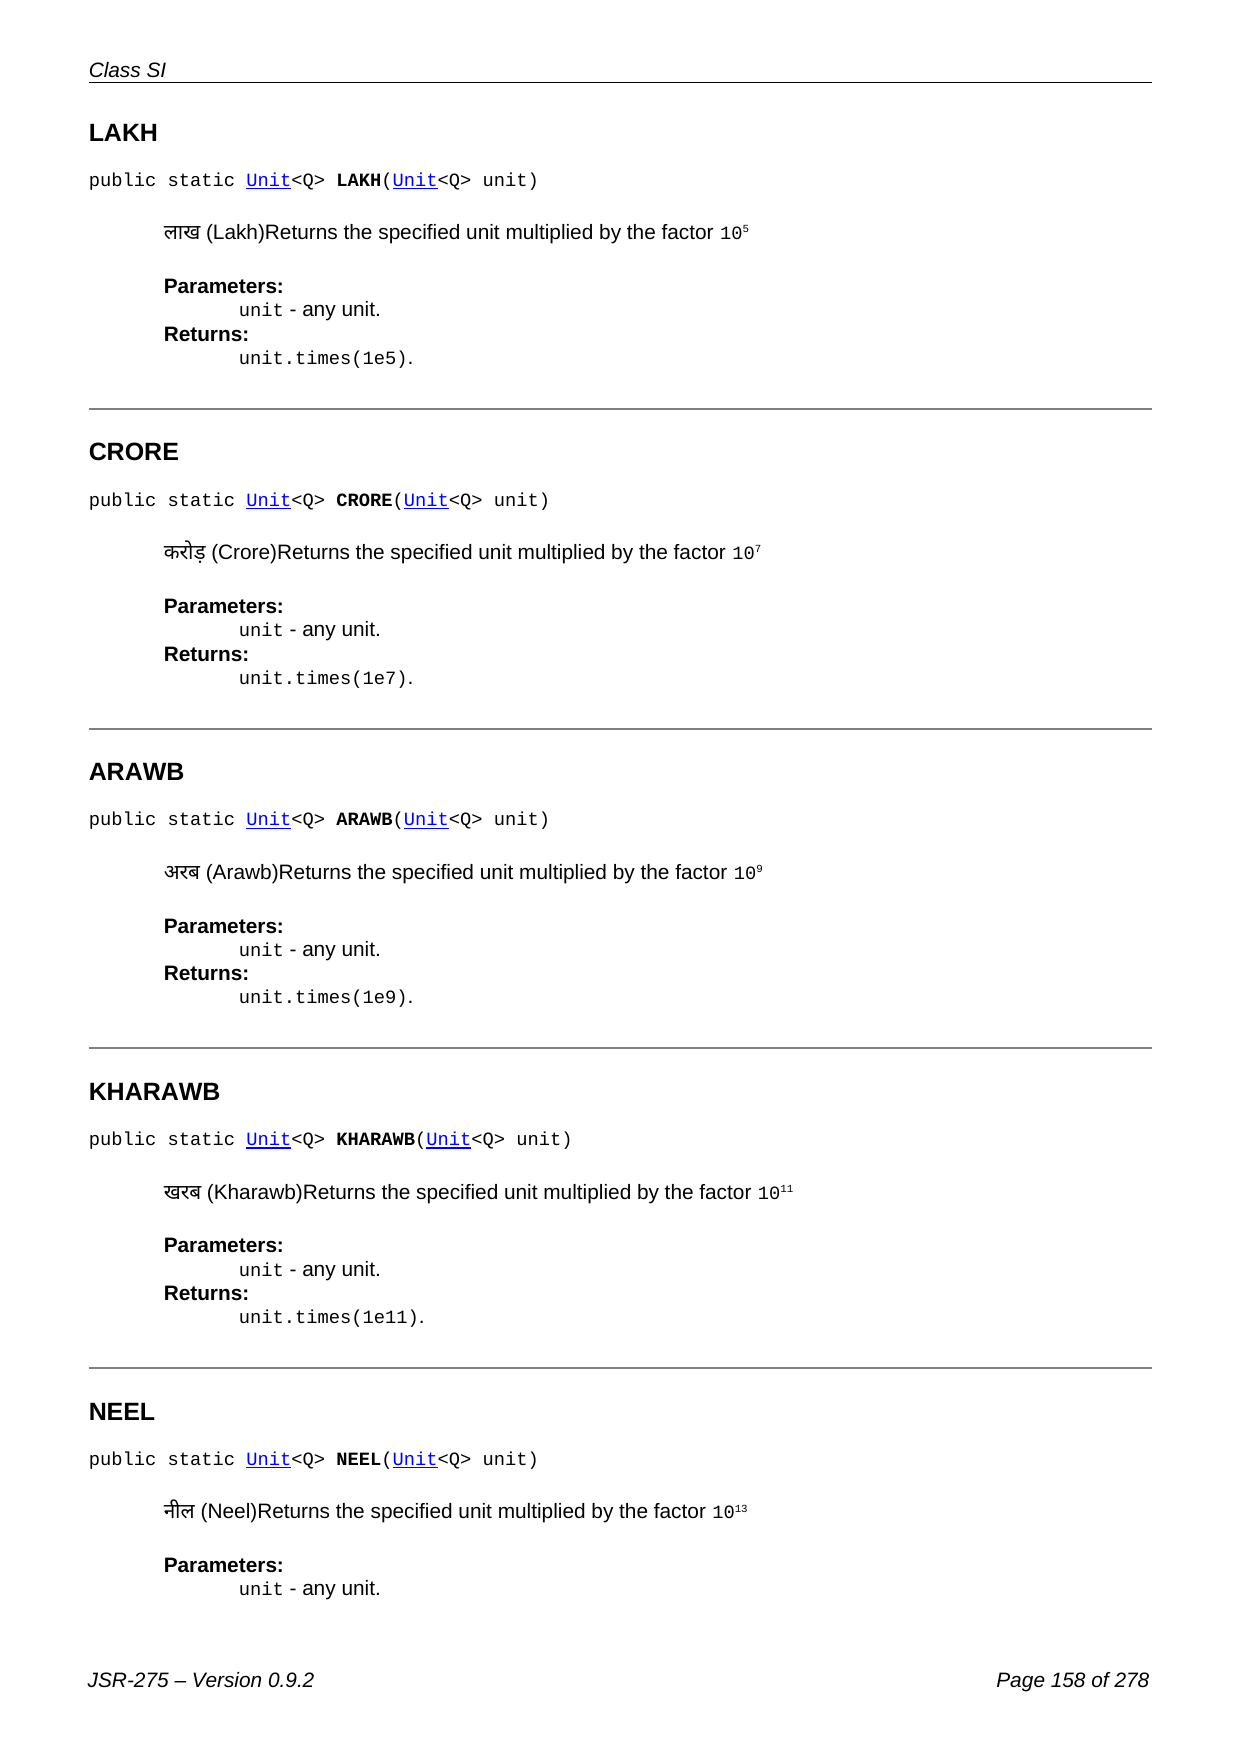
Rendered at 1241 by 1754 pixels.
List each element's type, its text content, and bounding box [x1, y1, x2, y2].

text Parameters: [163, 594, 1152, 618]
subtitle KHARAWB [88, 1078, 1152, 1106]
text public static Unit<Q> NEEL(Unit<Q> unit) [88, 1450, 1152, 1471]
subtitle LAKH [88, 118, 1152, 146]
text Parameters: [163, 1554, 1152, 1577]
text unit.times(1e7). [238, 665, 1152, 690]
text unit - any unit. [238, 1577, 1152, 1601]
subtitle CRORE [88, 438, 1152, 466]
text public static Unit<Q> CRORE(Unit<Q> unit) [88, 490, 1152, 512]
text unit.times(1e5). [238, 346, 1152, 370]
text unit - any unit. [238, 298, 1152, 322]
text unit.times(1e9). [238, 985, 1152, 1009]
text Returns: [163, 1282, 1152, 1305]
text अरब (Arawb)Returns the specified unit multiplied by the factor 109 [163, 861, 1152, 885]
text Parameters: [163, 914, 1152, 937]
text Returns: [163, 962, 1152, 985]
text Returns: [163, 642, 1152, 665]
text unit.times(1e11). [238, 1305, 1152, 1329]
text public static Unit<Q> KHARAWB(Unit<Q> unit) [88, 1130, 1152, 1151]
text लाख (Lakh)Returns the specified unit multiplied by the factor 105 [163, 221, 1152, 245]
text Returns: [163, 322, 1152, 346]
text नील (Neel)Returns the specified unit multiplied by the factor 1013 [163, 1500, 1152, 1524]
text Parameters: [163, 1234, 1152, 1257]
text public static Unit<Q> LAKH(Unit<Q> unit) [88, 171, 1152, 192]
text unit - any unit. [238, 937, 1152, 962]
subtitle NEEL [88, 1398, 1152, 1426]
text public static Unit<Q> ARAWB(Unit<Q> unit) [88, 810, 1152, 831]
text करोड़ (Crore)Returns the specified unit multiplied by the factor 107 [163, 541, 1152, 565]
text unit - any unit. [238, 618, 1152, 642]
text Parameters: [163, 274, 1152, 298]
text unit - any unit. [238, 1257, 1152, 1282]
subtitle ARAWB [88, 758, 1152, 786]
text खरब (Kharawb)Returns the specified unit multiplied by the factor 1011 [163, 1180, 1152, 1205]
